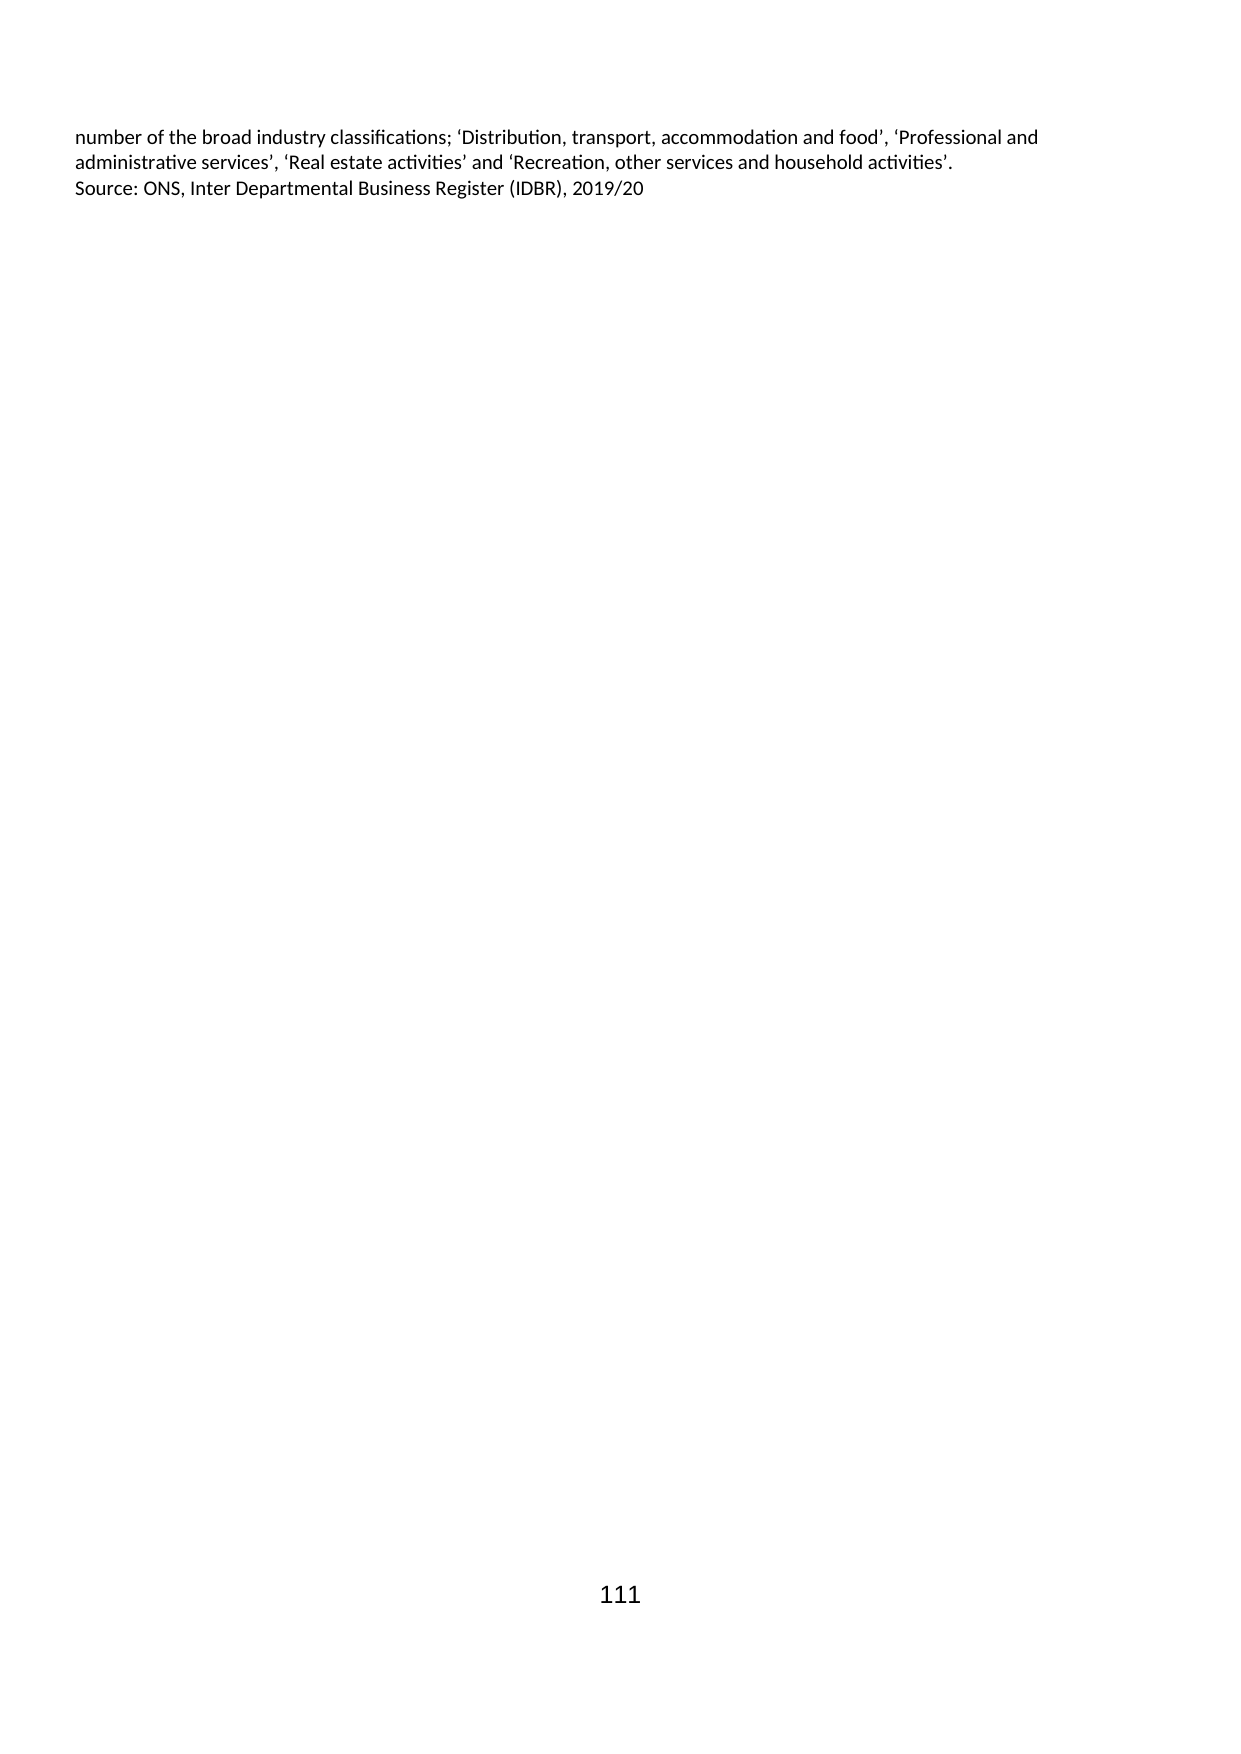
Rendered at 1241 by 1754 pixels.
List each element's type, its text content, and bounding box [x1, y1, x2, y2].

text Source: ONS, Inter Departmental Business Register (IDBR), 2019/20 [75, 175, 1165, 200]
text number of the broad industry classifications; ‘Distribution, transport, accommodation and food’, ‘Professional and administrative services’, ‘Real estate activities’ and ‘Recreation, other services and household activities’. [75, 124, 1165, 175]
